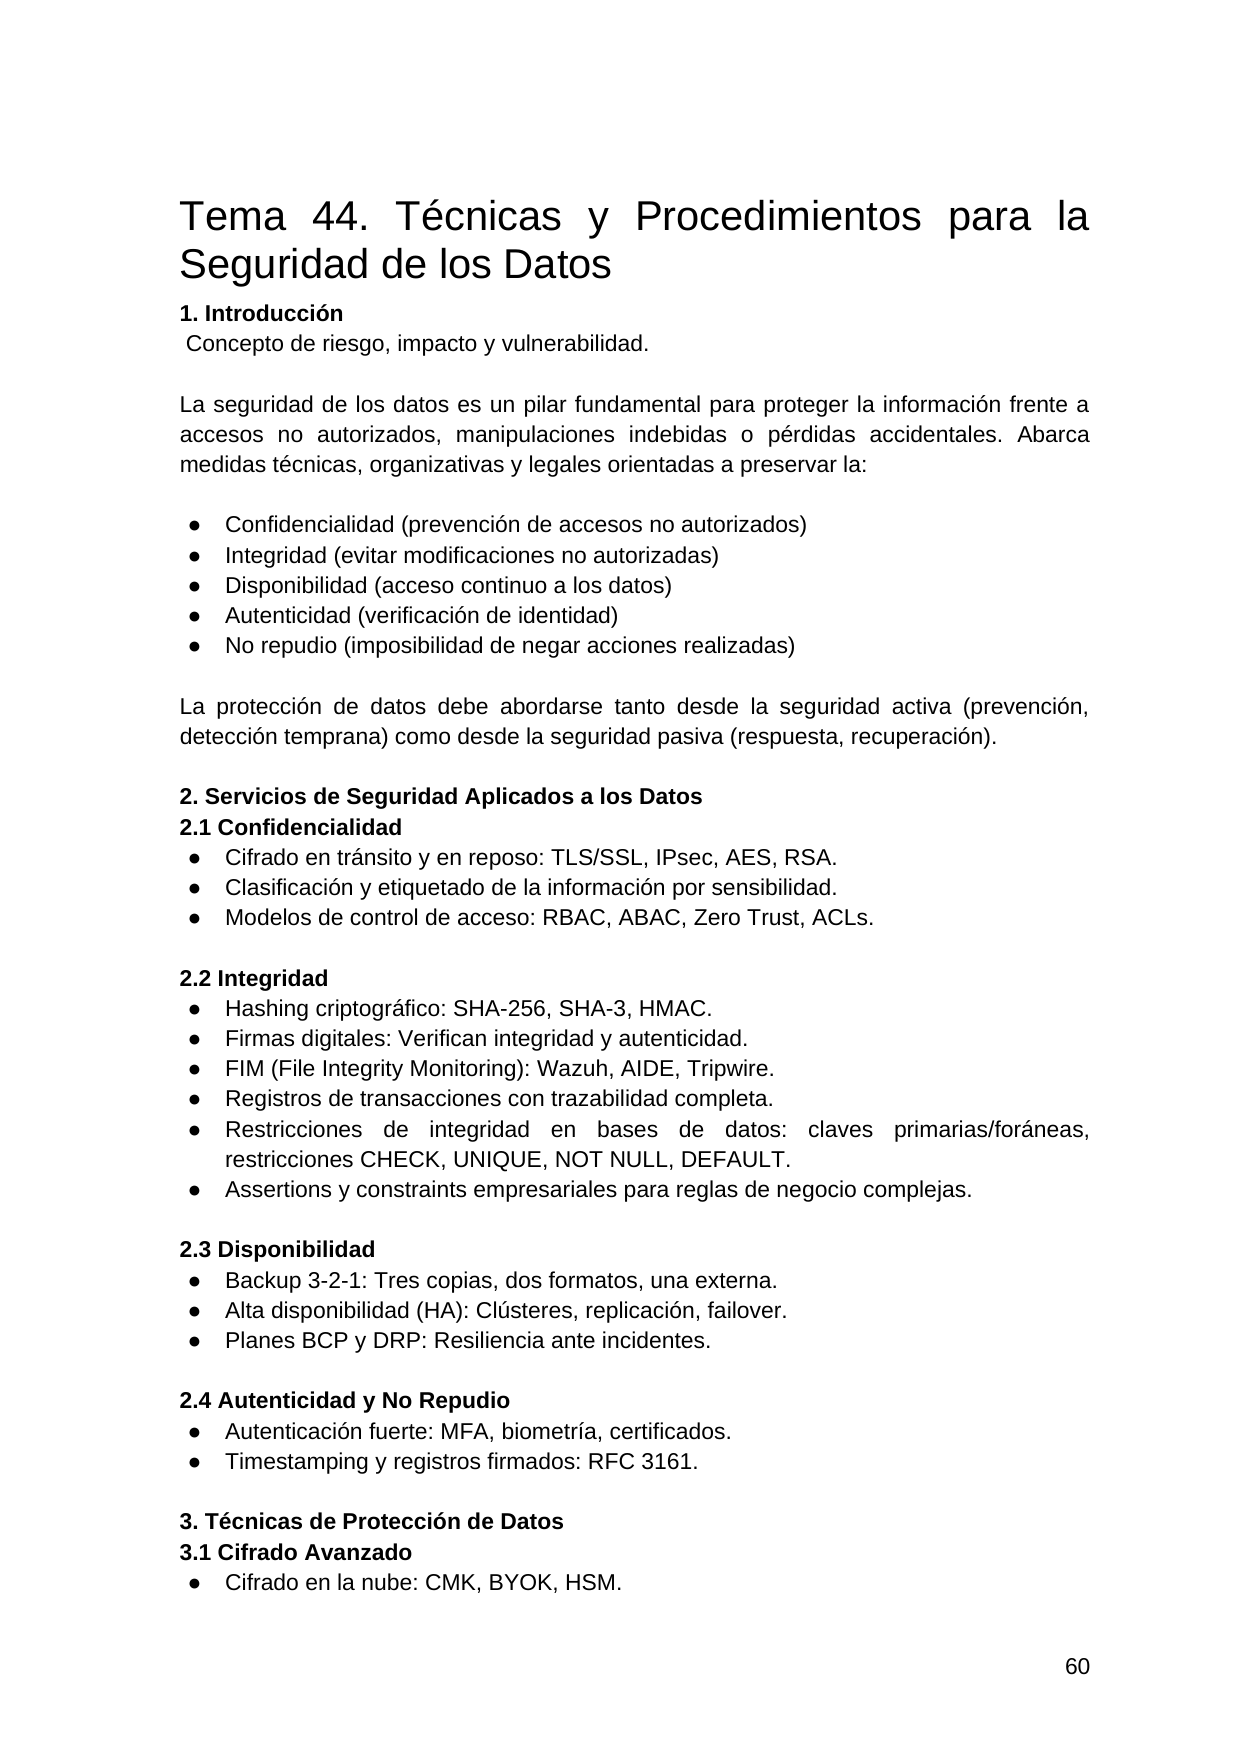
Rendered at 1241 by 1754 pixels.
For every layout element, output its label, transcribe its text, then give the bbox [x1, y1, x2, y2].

list Backup 3-2-1: Tres copias, dos formatos, una externa. [187, 1267, 1090, 1293]
list Planes BCP y DRP: Resiliencia ante incidentes. [187, 1327, 1090, 1353]
list Cifrado en tránsito y en reposo: TLS/SSL, IPsec, AES, RSA. [187, 844, 1090, 870]
text 3.1 Cifrado Avanzado [179, 1538, 1090, 1565]
text La seguridad de los datos es un pilar fundamental para proteger la información frente a accesos no autorizados, manipulaciones indebidas o pérdidas accidentales. Abarca medidas técnicas, organizativas y legales orientadas a preservar la: [179, 391, 1090, 477]
list Hashing criptográfico: SHA-256, SHA-3, HMAC. [187, 995, 1090, 1021]
list Registros de transacciones con trazabilidad completa. [187, 1085, 1090, 1112]
list No repudio (imposibilidad de negar acciones realizadas) [187, 632, 1090, 659]
text 2.1 Confidencialidad [179, 813, 1090, 840]
list Alta disponibilidad (HA): Clústeres, replicación, failover. [187, 1297, 1090, 1323]
list Integridad (evitar modificaciones no autorizadas) [187, 542, 1090, 568]
text Concepto de riesgo, impacto y vulnerabilidad. [179, 330, 1090, 357]
list Disponibilidad (acceso continuo a los datos) [187, 572, 1090, 598]
list Firmas digitales: Verifican integridad y autenticidad. [187, 1025, 1090, 1051]
text 1. Introducción [179, 300, 1090, 326]
list Modelos de control de acceso: RBAC, ABAC, Zero Trust, ACLs. [187, 904, 1090, 931]
text 2.2 Integridad [179, 964, 1090, 991]
text La protección de datos debe abordarse tanto desde la seguridad activa (prevención, detección temprana) como desde la seguridad pasiva (respuesta, recuperación). [179, 693, 1090, 749]
list Timestamping y registros firmados: RFC 3161. [187, 1448, 1090, 1474]
list Clasificación y etiquetado de la información por sensibilidad. [187, 874, 1090, 900]
list Cifrado en la nube: CMK, BYOK, HSM. [187, 1569, 1090, 1595]
list Confidencialidad (prevención de accesos no autorizados) [187, 511, 1090, 538]
list FIM (File Integrity Monitoring): Wazuh, AIDE, Tripwire. [187, 1055, 1090, 1082]
list Assertions y constraints empresariales para reglas de negocio complejas. [187, 1176, 1090, 1202]
list Autenticidad (verificación de identidad) [187, 602, 1090, 628]
list Restricciones de integridad en bases de datos: claves primarias/foráneas, restricciones CHECK, UNIQUE, NOT NULL, DEFAULT. [187, 1116, 1090, 1172]
text 2. Servicios de Seguridad Aplicados a los Datos [179, 783, 1090, 810]
list Autenticación fuerte: MFA, biometría, certificados. [187, 1418, 1090, 1444]
text 2.3 Disponibilidad [179, 1236, 1090, 1263]
text 3. Técnicas de Protección de Datos [179, 1508, 1090, 1535]
subtitle Tema 44. Técnicas y Procedimientos para la Seguridad de los Datos [179, 192, 1090, 287]
text 2.4 Autenticidad y No Repudio [179, 1387, 1090, 1414]
